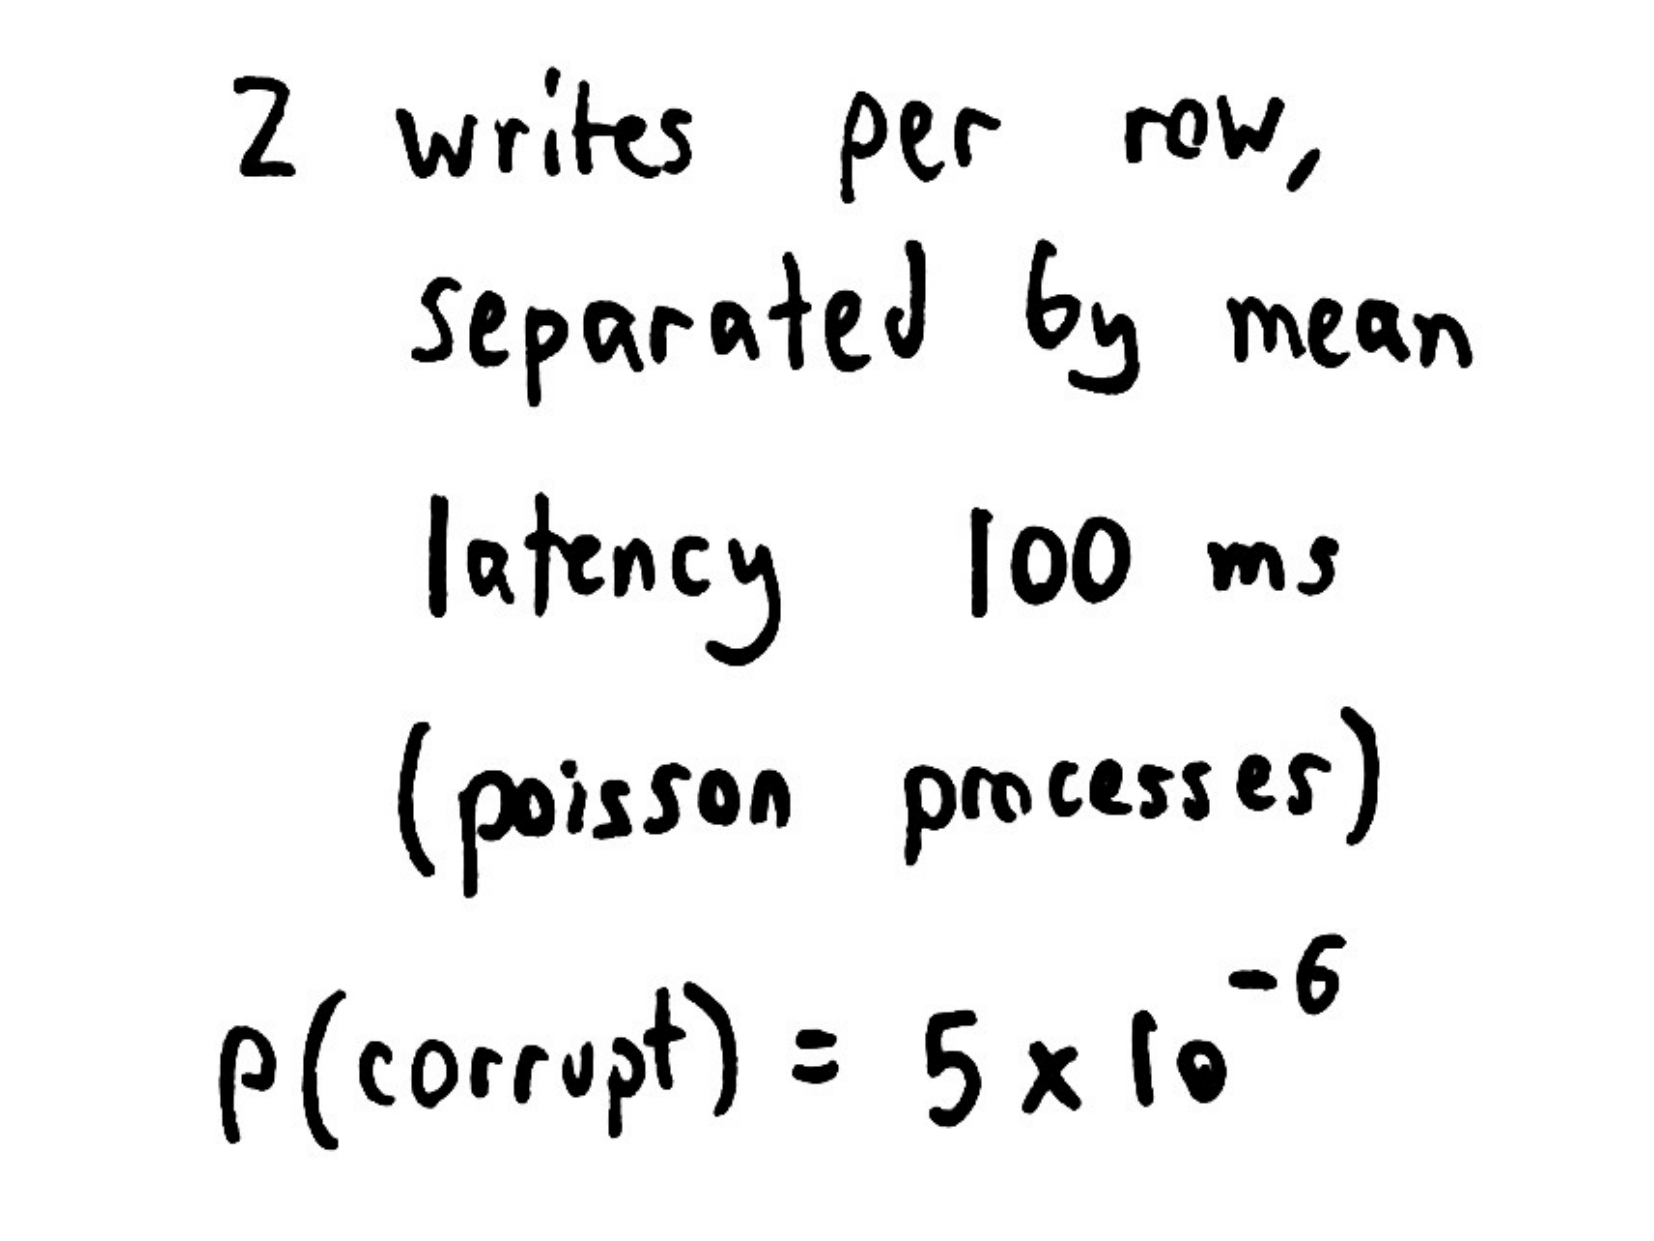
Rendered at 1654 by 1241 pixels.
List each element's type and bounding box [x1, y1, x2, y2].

picture [45, 0, 1517, 1241]
